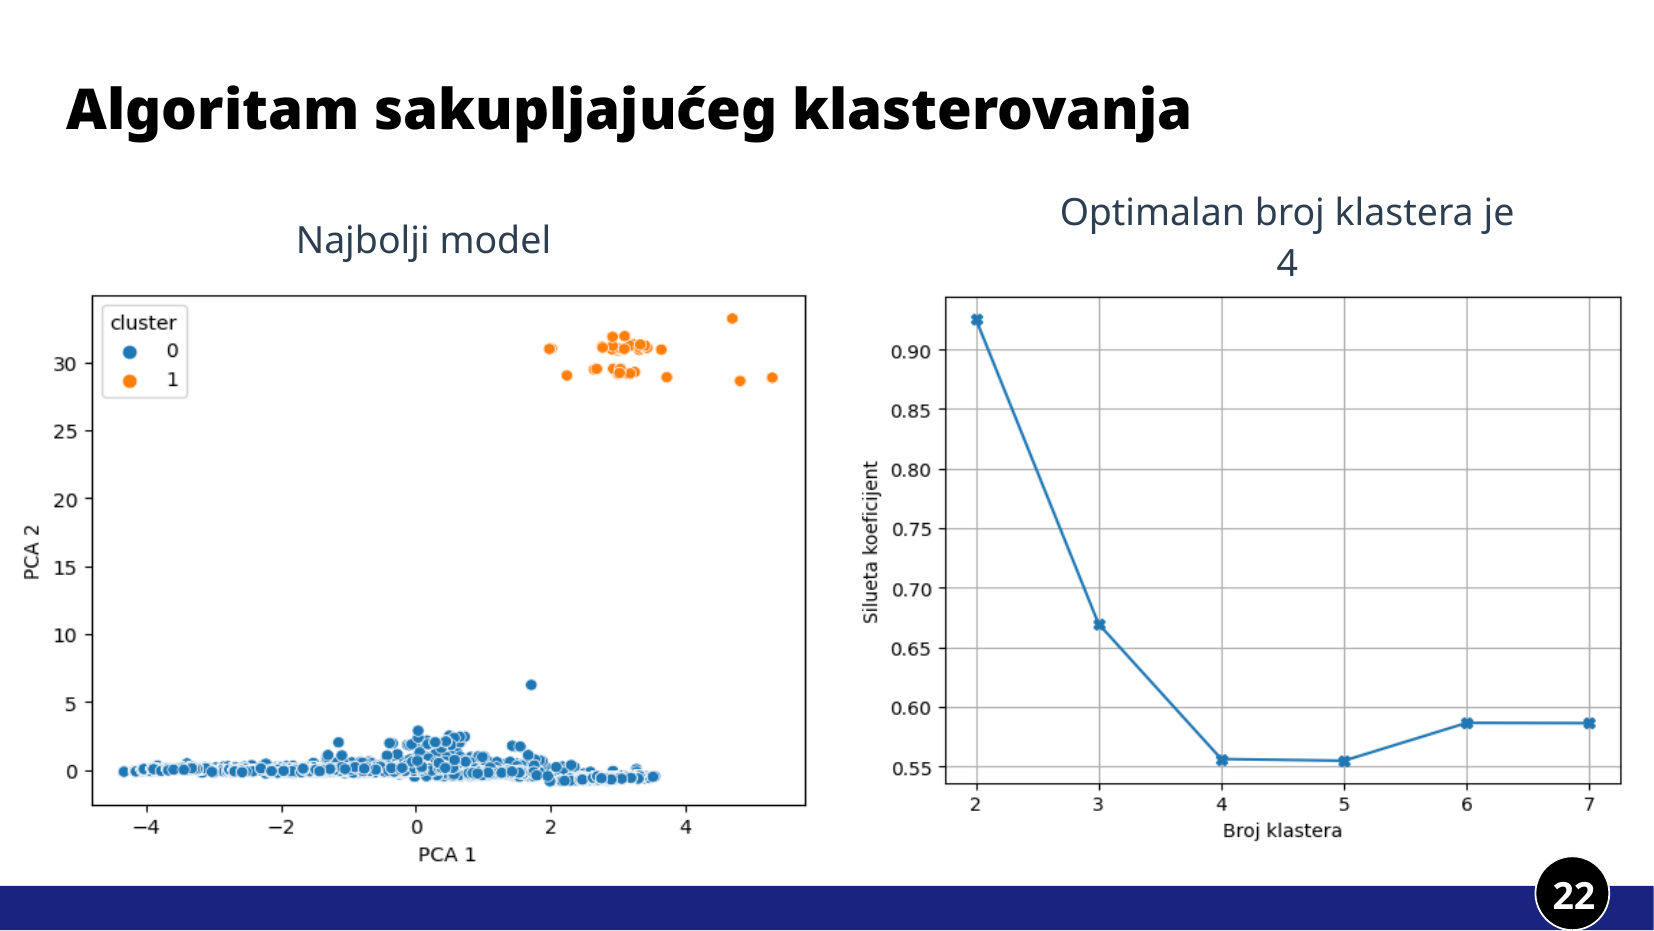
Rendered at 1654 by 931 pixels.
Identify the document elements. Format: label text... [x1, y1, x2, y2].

text_box Optimalan broj klastera je 4 [1041, 181, 1534, 291]
picture [10, 283, 818, 878]
picture [850, 285, 1634, 853]
text_box Najbolji model [96, 207, 751, 270]
title Algoritam sakupljajućeg klasterovanja [66, 48, 1603, 168]
